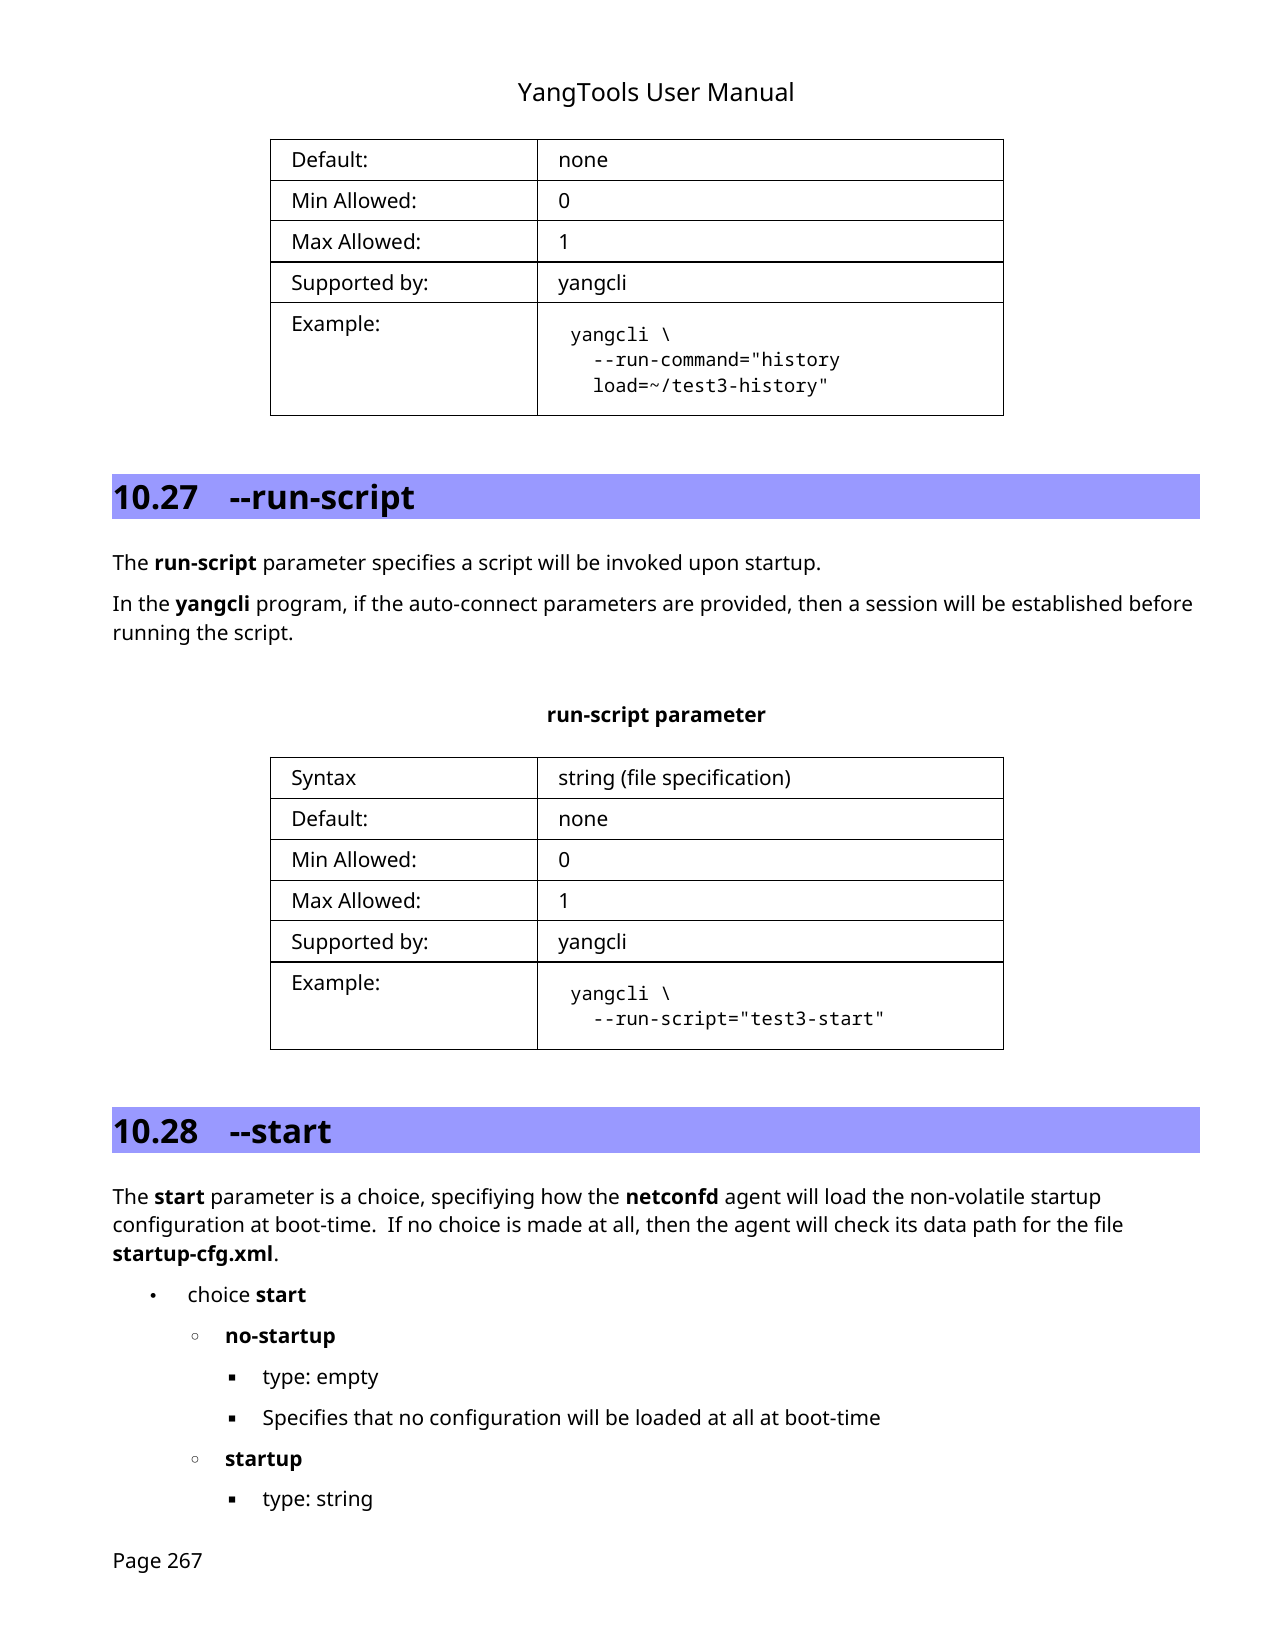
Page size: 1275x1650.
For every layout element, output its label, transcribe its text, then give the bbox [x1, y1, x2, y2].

table_cell Min Allowed: [271, 181, 537, 220]
table_cell Max Allowed: [271, 221, 537, 261]
table_cell Max Allowed: [271, 881, 537, 920]
subtitle --start [112, 1107, 1200, 1153]
table_cell Example: [271, 963, 537, 1049]
table_cell none [538, 799, 1003, 838]
table_cell none [538, 140, 1003, 179]
table_cell Default: [271, 140, 537, 179]
table_cell yangcli \ --run-script="test3-start" [538, 963, 1003, 1049]
text The run-script parameter specifies a script will be invoked upon startup. [112, 548, 1200, 577]
table_cell Min Allowed: [271, 840, 537, 879]
table_cell Supported by: [271, 921, 537, 961]
table_cell Example: [271, 303, 537, 415]
table_cell yangcli [538, 263, 1003, 302]
table_cell 0 [538, 840, 1003, 879]
list type: empty [225, 1362, 1200, 1390]
table_cell 1 [538, 221, 1003, 261]
list choice start [150, 1280, 1200, 1308]
subtitle run-script parameter [127, 700, 1185, 728]
text The start parameter is a choice, specifiying how the netconfd agent will load the non-volatile startup configuration at boot-time. If no choice is made at all, then the agent will check its data path for the file startup-cfg.xml. [112, 1182, 1200, 1267]
table_cell Supported by: [271, 263, 537, 302]
table_header Syntax [271, 758, 537, 798]
table_cell yangcli [538, 921, 1003, 961]
subtitle --run-script [112, 474, 1200, 519]
list Specifies that no configuration will be loaded at all at boot-time [225, 1403, 1200, 1431]
table_cell yangcli \ --run-command="history load=~/test3-history" [538, 303, 1003, 415]
list startup [187, 1444, 1200, 1472]
text In the yangcli program, if the auto-connect parameters are provided, then a session will be established before running the script. [112, 589, 1200, 646]
table_cell 1 [538, 881, 1003, 920]
list type: string [225, 1484, 1200, 1513]
table_cell Default: [271, 799, 537, 838]
list no-startup [187, 1321, 1200, 1349]
table_cell 0 [538, 181, 1003, 220]
table_header string (file specification) [538, 758, 1003, 798]
